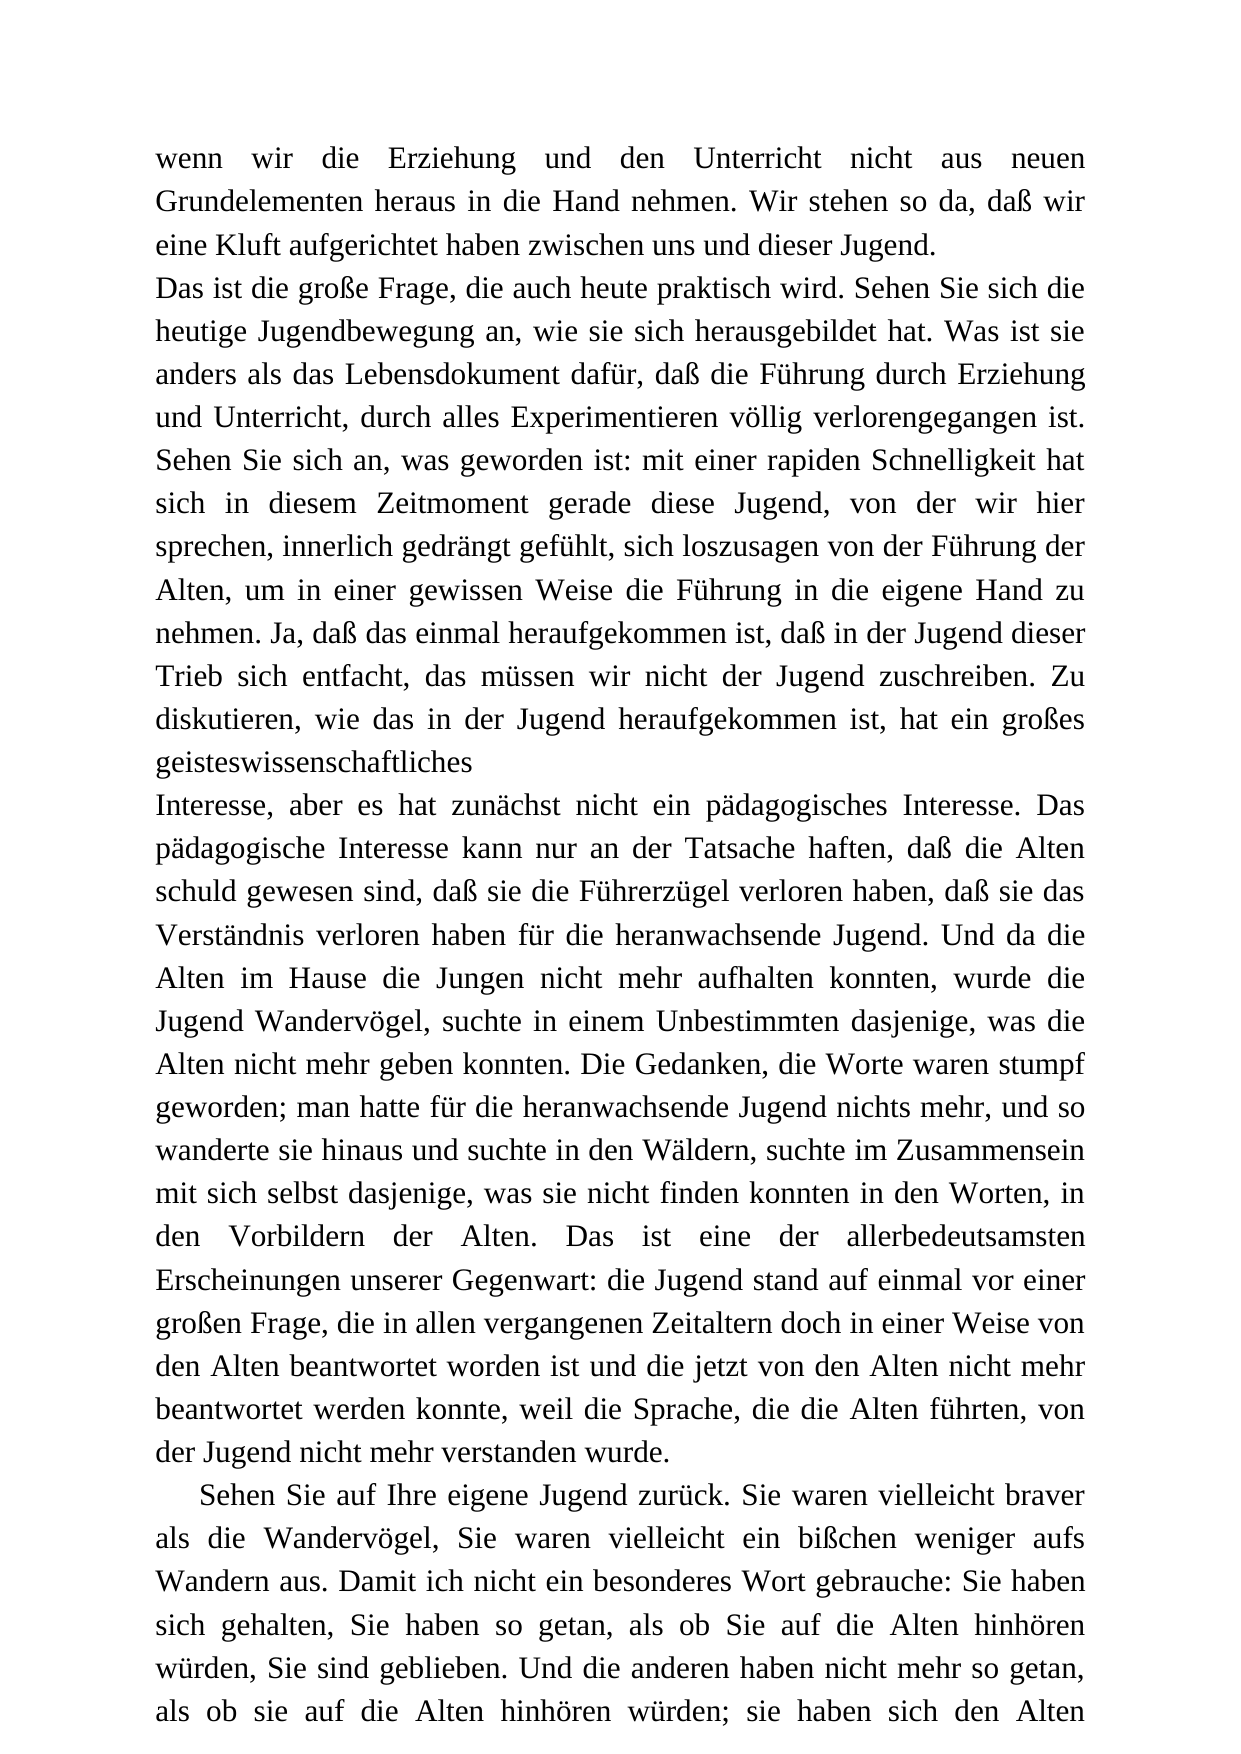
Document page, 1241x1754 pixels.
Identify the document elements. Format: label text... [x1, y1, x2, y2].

text Sehen Sie auf Ihre eigene Jugend zurück. Sie waren vielleicht braver als die Wandervögel, Sie waren vielleicht ein bißchen weniger aufs Wandern aus. Damit ich nicht ein besonderes Wort gebrauche: Sie haben sich gehalten, Sie haben so getan, als ob Sie auf die Alten hinhören würden, Sie sind geblieben. Und die anderen haben nicht mehr so getan, als ob sie auf die Alten hinhören würden; sie haben sich den Alten [155, 1476, 1086, 1728]
text Das ist die große Frage, die auch heute praktisch wird. Sehen Sie sich die heutige Jugendbewegung an, wie sie sich herausgebildet hat. Was ist sie anders als das Lebensdokument dafür, daß die Führung durch Erziehung und Unterricht, durch alles Experimentieren völlig verlorengegangen ist. Sehen Sie sich an, was geworden ist: mit einer rapiden Schnelligkeit hat sich in diesem Zeitmoment gerade diese Jugend, von der wir hier sprechen, innerlich gedrängt gefühlt, sich loszusagen von der Führung der Alten, um in einer gewissen Weise die Führung in die eigene Hand zu nehmen. Ja, daß das einmal heraufgekommen ist, daß in der Jugend dieser Trieb sich entfacht, das müssen wir nicht der Jugend zuschreiben. Zu diskutieren, wie das in der Jugend heraufgekommen ist, hat ein großes geisteswissenschaftliches [155, 269, 1086, 779]
text wenn wir die Erziehung und den Unterricht nicht aus neuen Grundelementen heraus in die Hand nehmen. Wir stehen so da, daß wir eine Kluft aufgerichtet haben zwischen uns und dieser Jugend. [155, 139, 1086, 262]
text Interesse, aber es hat zunächst nicht ein pädagogisches Interesse. Das pädagogische Interesse kann nur an der Tatsache haften, daß die Alten schuld gewesen sind, daß sie die Führerzügel verloren haben, daß sie das Verständnis verloren haben für die heranwachsende Jugend. Und da die Alten im Hause die Jungen nicht mehr aufhalten konnten, wurde die Jugend Wandervögel, suchte in einem Unbestimmten dasjenige, was die Alten nicht mehr geben konnten. Die Gedanken, die Worte waren stumpf geworden; man hatte für die heranwachsende Jugend nichts mehr, und so wanderte sie hinaus und suchte in den Wäldern, suchte im Zusammensein mit sich selbst dasjenige, was sie nicht finden konnten in den Worten, in den Vorbildern der Alten. Das ist eine der allerbedeutsamsten Erscheinungen unserer Gegenwart: die Jugend stand auf einmal vor einer großen Frage, die in allen vergangenen Zeitaltern doch in einer Weise von den Alten beantwortet worden ist und die jetzt von den Alten nicht mehr beantwortet werden konnte, weil die Sprache, die die Alten führten, von der Jugend nicht mehr verstanden wurde. [155, 786, 1086, 1469]
